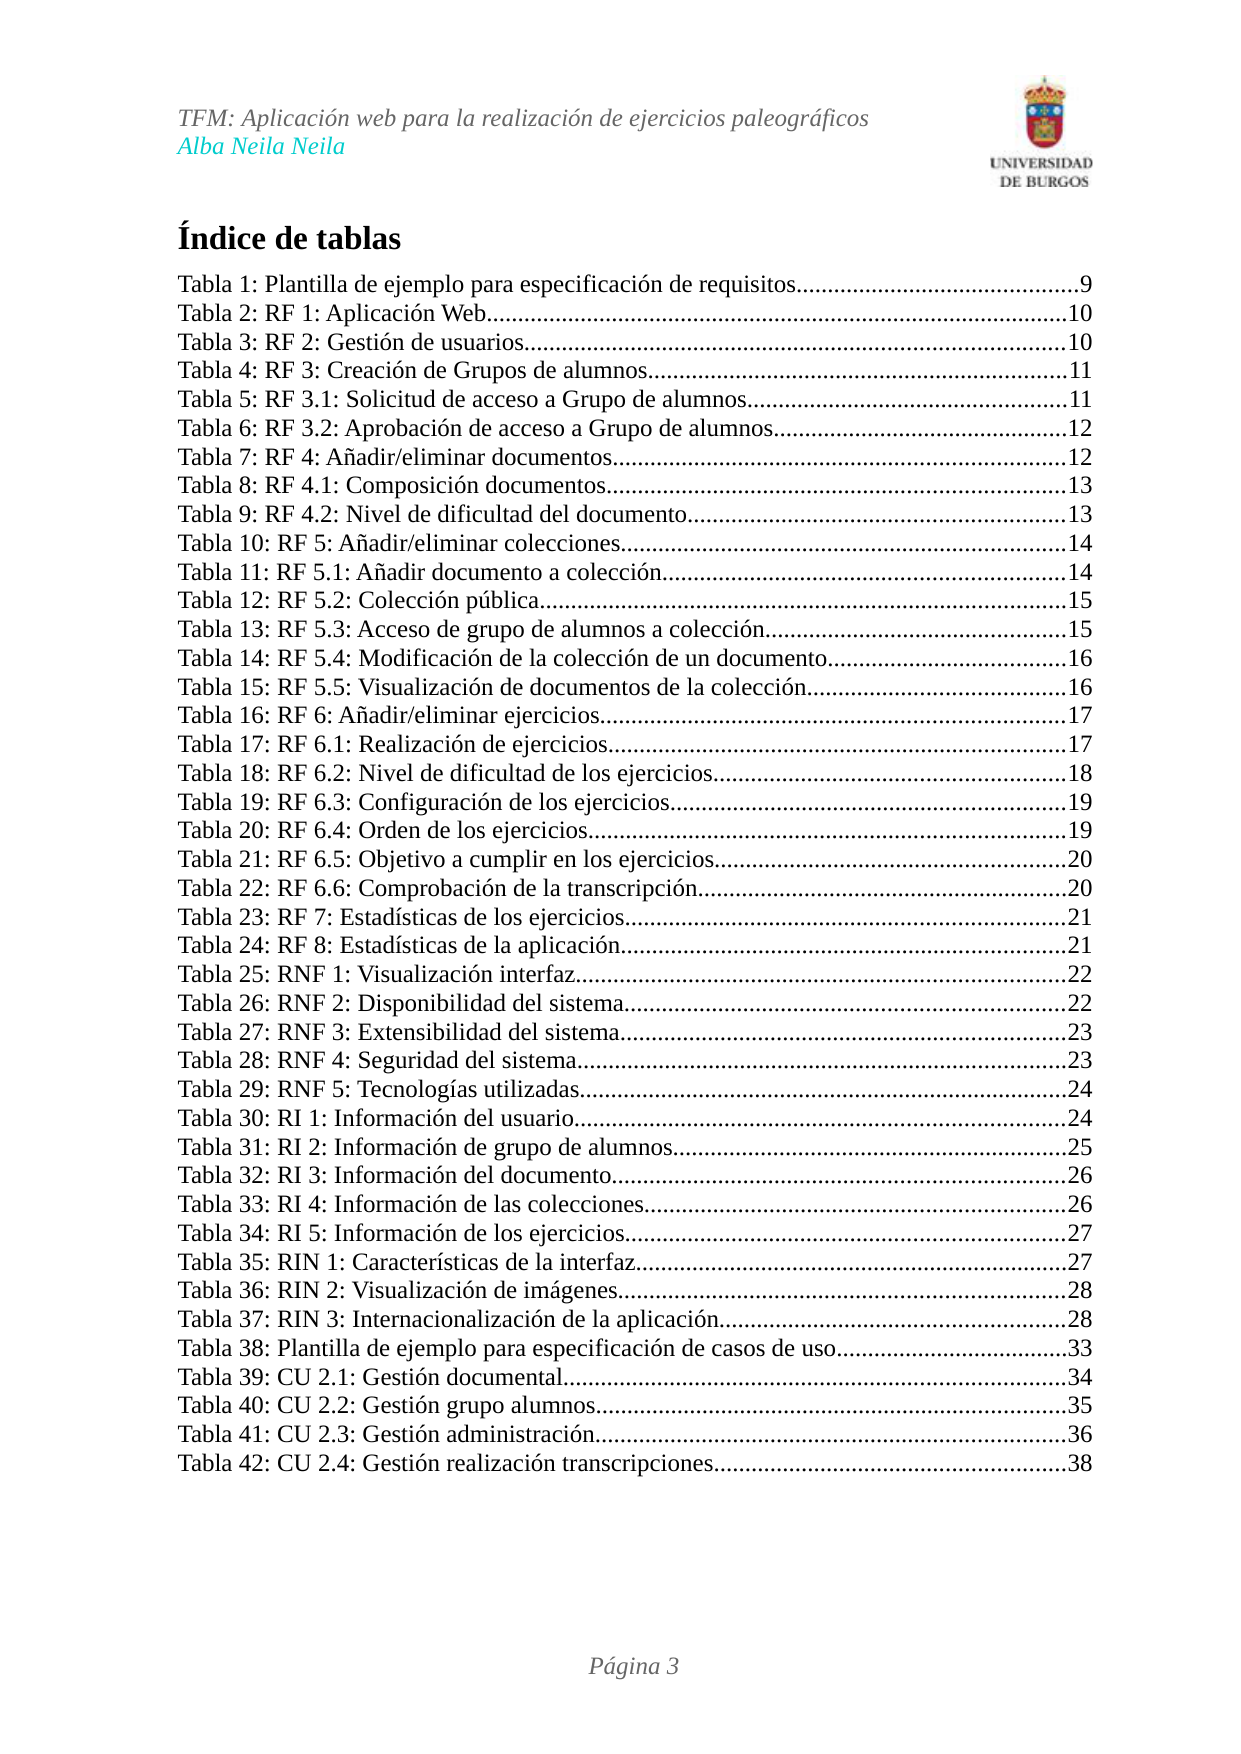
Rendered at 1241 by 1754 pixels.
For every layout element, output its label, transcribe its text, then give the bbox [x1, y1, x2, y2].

text Tabla 2: RF 1: Aplicación Web 10 [177, 298, 1092, 327]
text Tabla 15: RF 5.5: Visualización de documentos de la colección 16 [177, 672, 1092, 700]
text Tabla 28: RNF 4: Seguridad del sistema 23 [177, 1045, 1092, 1074]
text Tabla 27: RNF 3: Extensibilidad del sistema 23 [177, 1017, 1092, 1045]
text Tabla 9: RF 4.2: Nivel de dificultad del documento 13 [177, 499, 1092, 528]
text Tabla 3: RF 2: Gestión de usuarios 10 [177, 327, 1092, 355]
text Tabla 17: RF 6.1: Realización de ejercicios 17 [177, 729, 1092, 758]
text Tabla 33: RI 4: Información de las colecciones 26 [177, 1189, 1092, 1218]
text Tabla 20: RF 6.4: Orden de los ejercicios 19 [177, 815, 1092, 844]
text Tabla 8: RF 4.1: Composición documentos 13 [177, 470, 1092, 499]
text Tabla 14: RF 5.4: Modificación de la colección de un documento 16 [177, 643, 1092, 672]
text Tabla 41: CU 2.3: Gestión administración 36 [177, 1419, 1092, 1448]
text Tabla 6: RF 3.2: Aprobación de acceso a Grupo de alumnos 12 [177, 413, 1092, 442]
text Tabla 37: RIN 3: Internacionalización de la aplicación 28 [177, 1304, 1092, 1333]
text Tabla 26: RNF 2: Disponibilidad del sistema 22 [177, 988, 1092, 1017]
text Tabla 24: RF 8: Estadísticas de la aplicación 21 [177, 930, 1092, 959]
text Tabla 34: RI 5: Información de los ejercicios 27 [177, 1218, 1092, 1247]
text Tabla 1: Plantilla de ejemplo para especificación de requisitos 9 [177, 269, 1092, 298]
text Tabla 38: Plantilla de ejemplo para especificación de casos de uso 33 [177, 1333, 1092, 1362]
text Tabla 30: RI 1: Información del usuario 24 [177, 1103, 1092, 1132]
text Tabla 18: RF 6.2: Nivel de dificultad de los ejercicios 18 [177, 758, 1092, 787]
text Tabla 25: RNF 1: Visualización interfaz 22 [177, 959, 1092, 988]
text Tabla 36: RIN 2: Visualización de imágenes 28 [177, 1275, 1092, 1304]
text Tabla 11: RF 5.1: Añadir documento a colección 14 [177, 557, 1092, 585]
text Tabla 31: RI 2: Información de grupo de alumnos 25 [177, 1132, 1092, 1160]
text Tabla 5: RF 3.1: Solicitud de acceso a Grupo de alumnos 11 [177, 384, 1092, 413]
text Tabla 42: CU 2.4: Gestión realización transcripciones 38 [177, 1448, 1092, 1477]
text Tabla 22: RF 6.6: Comprobación de la transcripción 20 [177, 873, 1092, 902]
subtitle Índice de tablas [177, 218, 1092, 257]
text Tabla 23: RF 7: Estadísticas de los ejercicios 21 [177, 902, 1092, 930]
text Tabla 40: CU 2.2: Gestión grupo alumnos 35 [177, 1390, 1092, 1419]
picture [990, 75, 1093, 187]
text Tabla 21: RF 6.5: Objetivo a cumplir en los ejercicios 20 [177, 844, 1092, 873]
text Tabla 39: CU 2.1: Gestión documental 34 [177, 1362, 1092, 1390]
text Tabla 13: RF 5.3: Acceso de grupo de alumnos a colección 15 [177, 614, 1092, 643]
text Tabla 7: RF 4: Añadir/eliminar documentos 12 [177, 442, 1092, 470]
text Tabla 4: RF 3: Creación de Grupos de alumnos 11 [177, 355, 1092, 384]
text Tabla 10: RF 5: Añadir/eliminar colecciones 14 [177, 528, 1092, 557]
text Tabla 16: RF 6: Añadir/eliminar ejercicios 17 [177, 700, 1092, 729]
text Tabla 35: RIN 1: Características de la interfaz 27 [177, 1247, 1092, 1275]
text Tabla 29: RNF 5: Tecnologías utilizadas 24 [177, 1074, 1092, 1103]
text Tabla 32: RI 3: Información del documento 26 [177, 1160, 1092, 1189]
text Tabla 19: RF 6.3: Configuración de los ejercicios 19 [177, 787, 1092, 815]
text Tabla 12: RF 5.2: Colección pública 15 [177, 585, 1092, 614]
